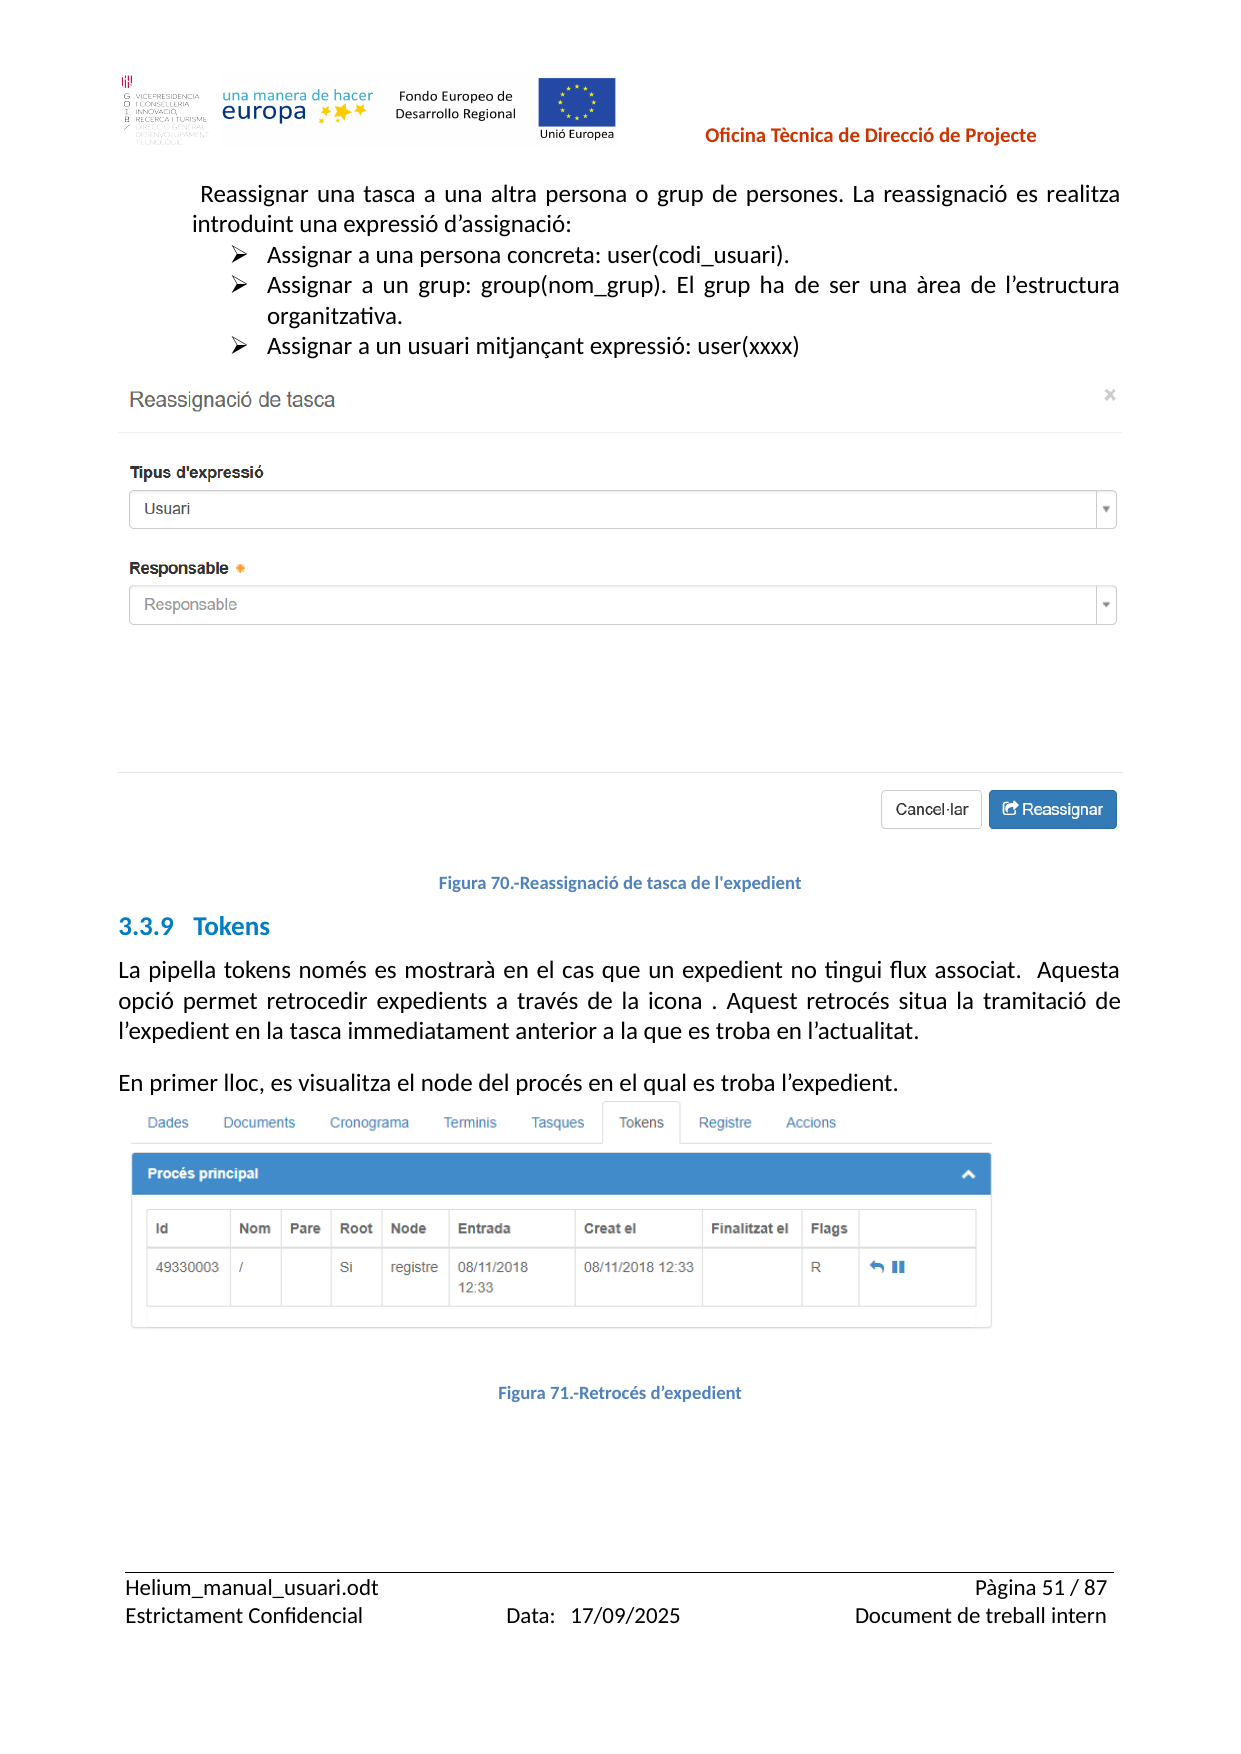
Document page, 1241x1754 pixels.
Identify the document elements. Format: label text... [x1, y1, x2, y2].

subtitle Tokens [118, 909, 1122, 942]
picture [118, 73, 213, 147]
list La pipella tokens només es mostrarà en el cas que un expedient no tingui flux associat. Aquesta opció permet retrocedir expedients a través de la icona . Aquest retrocés situa la tramitació de l’expedient en la tasca immediatament anterior a la que es troba en l’actualitat. [118, 954, 1122, 1046]
text En primer lloc, es visualitza el node del procés en el qual es troba l’expedient. [118, 1067, 1122, 1097]
list Assignar a una persona concreta: user(codi_usuari). [229, 239, 1122, 269]
picture [118, 1097, 1004, 1381]
list Assignar a un grup: group(nom_grup). El grup ha de ser una àrea de l’estructura organitzativa. [229, 269, 1122, 330]
text Figura 71.-Retrocés d’expedient [118, 1381, 1122, 1404]
list Assignar a un usuari mitjançant expressió: user(xxxx) [229, 330, 1122, 361]
text Figura 70.-Reassignació de tasca de l'expedient [118, 871, 1122, 894]
picture [118, 381, 1123, 841]
text Reassignar una tasca a una altra persona o grup de persones. La reassignació es realitza introduint una expressió d’assignació: [192, 178, 1122, 239]
picture [219, 73, 621, 147]
